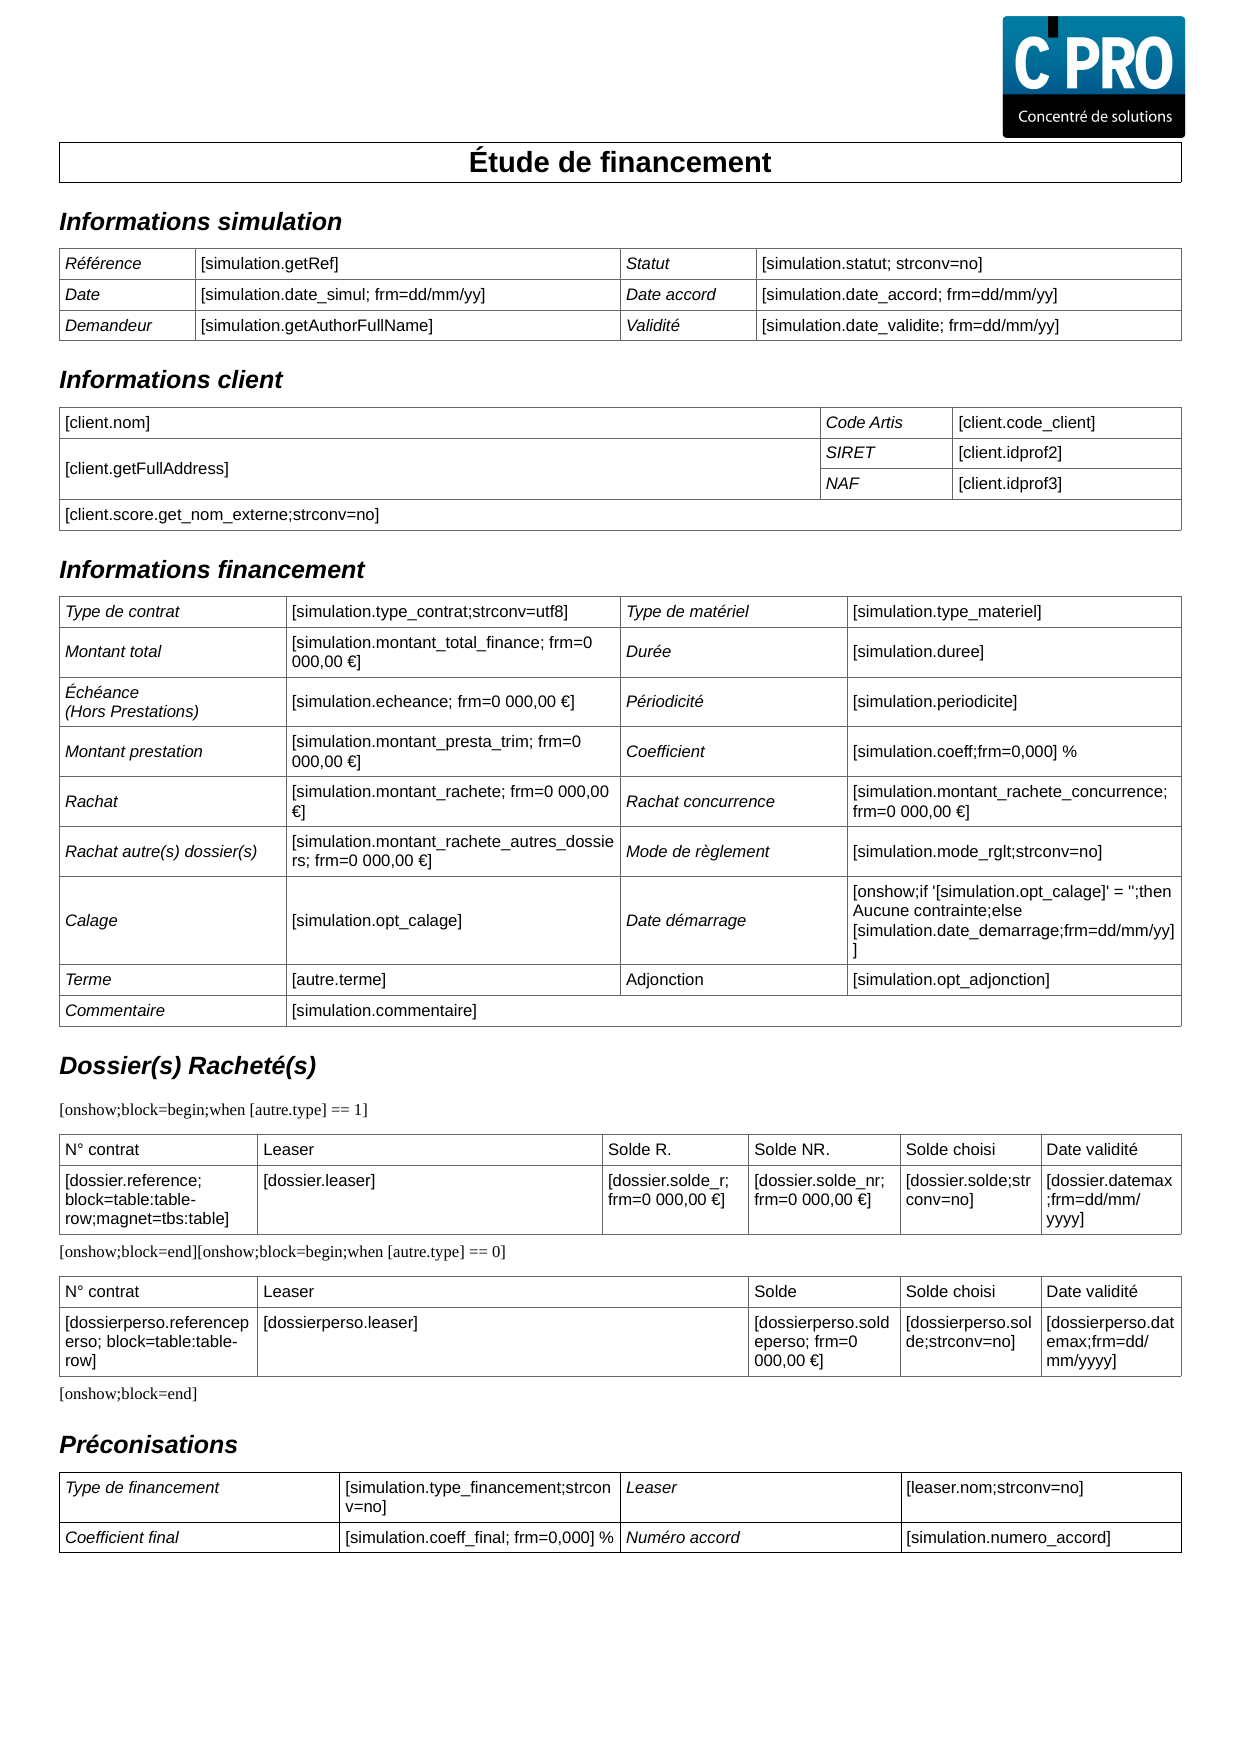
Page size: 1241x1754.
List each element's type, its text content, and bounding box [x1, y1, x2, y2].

table_cell [dossierperso.referenceperso; block=table:table-row] [60, 1308, 257, 1376]
picture [1049, 16, 1057, 36]
table_cell [simulation.mode_rglt;strconv=no] [848, 827, 1181, 876]
subtitle Préconisations [59, 1430, 1181, 1459]
table_cell Calage [60, 877, 286, 964]
table_header Leaser [258, 1135, 602, 1165]
table_cell [client.idprof2] [953, 439, 1181, 468]
table_header Référence [60, 249, 195, 279]
table_header Code Artis [821, 408, 952, 437]
table_cell [client.idprof3] [953, 469, 1181, 499]
table_header [client.code_client] [953, 408, 1181, 437]
table_cell [dossier.solde;strconv=no] [901, 1166, 1041, 1234]
table_header Solde choisi [901, 1277, 1041, 1307]
table_cell [simulation.coeff;frm=0,000] % [848, 727, 1181, 776]
table_cell [dossier.solde_r; frm=0 000,00 €] [603, 1166, 748, 1234]
subtitle Étude de financement [60, 143, 1181, 182]
table_cell [simulation.opt_adjonction] [848, 965, 1181, 995]
table_cell Date démarrage [621, 877, 847, 964]
subtitle Informations client [59, 365, 1181, 394]
table_cell Montant prestation [60, 727, 286, 776]
text [onshow;block=end][onshow;block=begin;when [autre.type] == 0] [59, 1235, 1181, 1263]
table_cell [simulation.montant_presta_trim; frm=0 000,00 €] [287, 727, 620, 776]
table_cell [dossierperso.leaser] [258, 1308, 748, 1376]
table_cell Validité [621, 311, 756, 340]
table_cell Coefficient [621, 727, 847, 776]
table_cell [dossierperso.datemax;frm=dd/mm/yyyy] [1042, 1308, 1181, 1376]
subtitle Informations financement [59, 555, 1181, 583]
table_header [client.nom] [60, 408, 820, 437]
table_cell [dossier.datemax;frm=dd/mm/yyyy] [1042, 1166, 1181, 1234]
table_cell Périodicité [621, 678, 847, 726]
table_header [simulation.type_contrat;strconv=utf8] [287, 597, 620, 627]
table_cell Échéance (Hors Prestations) [60, 678, 286, 726]
table_cell NAF [821, 469, 952, 499]
subtitle Informations simulation [59, 207, 1181, 236]
table_cell [simulation.duree] [848, 628, 1181, 677]
table_header Type de financement [60, 1473, 339, 1522]
table_cell Durée [621, 628, 847, 677]
table_cell [simulation.date_validite; frm=dd/mm/yy] [757, 311, 1181, 340]
table_cell [simulation.date_accord; frm=dd/mm/yy] [757, 280, 1181, 309]
table_header [leaser.nom;strconv=no] [902, 1473, 1181, 1522]
table_header [simulation.statut; strconv=no] [757, 249, 1181, 279]
table_cell Terme [60, 965, 286, 995]
table_cell Mode de règlement [621, 827, 847, 876]
table_header Date validité [1042, 1277, 1181, 1307]
table_header N° contrat [60, 1277, 257, 1307]
table_cell [simulation.date_simul; frm=dd/mm/yy] [196, 280, 620, 309]
table_header Type de matériel [621, 597, 847, 627]
table_header [simulation.type_financement;strconv=no] [340, 1473, 620, 1522]
table_cell [autre.terme] [287, 965, 620, 995]
table_header Solde [749, 1277, 900, 1307]
table_cell Commentaire [60, 996, 286, 1026]
table_cell [client.getFullAddress] [60, 439, 820, 499]
table_cell [onshow;if '[simulation.opt_calage]' = '';then Aucune contrainte;else [simulation.date_demarrage;frm=dd/mm/yy]] [848, 877, 1181, 964]
table_cell [simulation.montant_total_finance; frm=0 000,00 €] [287, 628, 620, 677]
subtitle Dossier(s) Racheté(s) [59, 1051, 1181, 1080]
table_cell Numéro accord [621, 1523, 901, 1552]
table_cell [dossier.reference; block=table:table-row;magnet=tbs:table] [60, 1166, 257, 1234]
table_cell SIRET [821, 439, 952, 468]
table_header Type de contrat [60, 597, 286, 627]
table_cell [simulation.periodicite] [848, 678, 1181, 726]
table_cell [client.score.get_nom_externe;strconv=no] [60, 500, 1181, 529]
table_cell [simulation.getAuthorFullName] [196, 311, 620, 340]
table_cell [dossierperso.solde;strconv=no] [901, 1308, 1041, 1376]
table_cell [simulation.commentaire] [287, 996, 1181, 1026]
table_header [simulation.getRef] [196, 249, 620, 279]
table_header Leaser [258, 1277, 748, 1307]
text [onshow;block=end] [59, 1377, 1181, 1405]
table_cell Demandeur [60, 311, 195, 340]
table_cell [simulation.montant_rachete_concurrence; frm=0 000,00 €] [848, 777, 1181, 826]
table_cell [simulation.numero_accord] [902, 1523, 1181, 1552]
table_cell Adjonction [621, 965, 847, 995]
table_cell [dossier.leaser] [258, 1166, 602, 1234]
table_header Statut [621, 249, 756, 279]
table_cell Rachat [60, 777, 286, 826]
table_header [simulation.type_materiel] [848, 597, 1181, 627]
table_header N° contrat [60, 1135, 257, 1165]
table_header Solde NR. [749, 1135, 900, 1165]
table_cell Rachat concurrence [621, 777, 847, 826]
table_cell [simulation.coeff_final; frm=0,000] % [340, 1523, 620, 1552]
text [onshow;block=begin;when [autre.type] == 1] [59, 1092, 1181, 1122]
picture [1002, 37, 1186, 138]
table_cell Date [60, 280, 195, 309]
table_cell [simulation.montant_rachete; frm=0 000,00 €] [287, 777, 620, 826]
table_cell [simulation.opt_calage] [287, 877, 620, 964]
table_cell Montant total [60, 628, 286, 677]
table_cell [dossier.solde_nr; frm=0 000,00 €] [749, 1166, 900, 1234]
table_cell [simulation.montant_rachete_autres_dossiers; frm=0 000,00 €] [287, 827, 620, 876]
table_header Leaser [621, 1473, 901, 1522]
table_cell [simulation.echeance; frm=0 000,00 €] [287, 678, 620, 726]
table_cell [dossierperso.soldeperso; frm=0 000,00 €] [749, 1308, 900, 1376]
table_cell Coefficient final [60, 1523, 339, 1552]
table_header Solde choisi [901, 1135, 1041, 1165]
table_header Date validité [1042, 1135, 1181, 1165]
table_header Solde R. [603, 1135, 748, 1165]
table_cell Rachat autre(s) dossier(s) [60, 827, 286, 876]
table_cell Date accord [621, 280, 756, 309]
